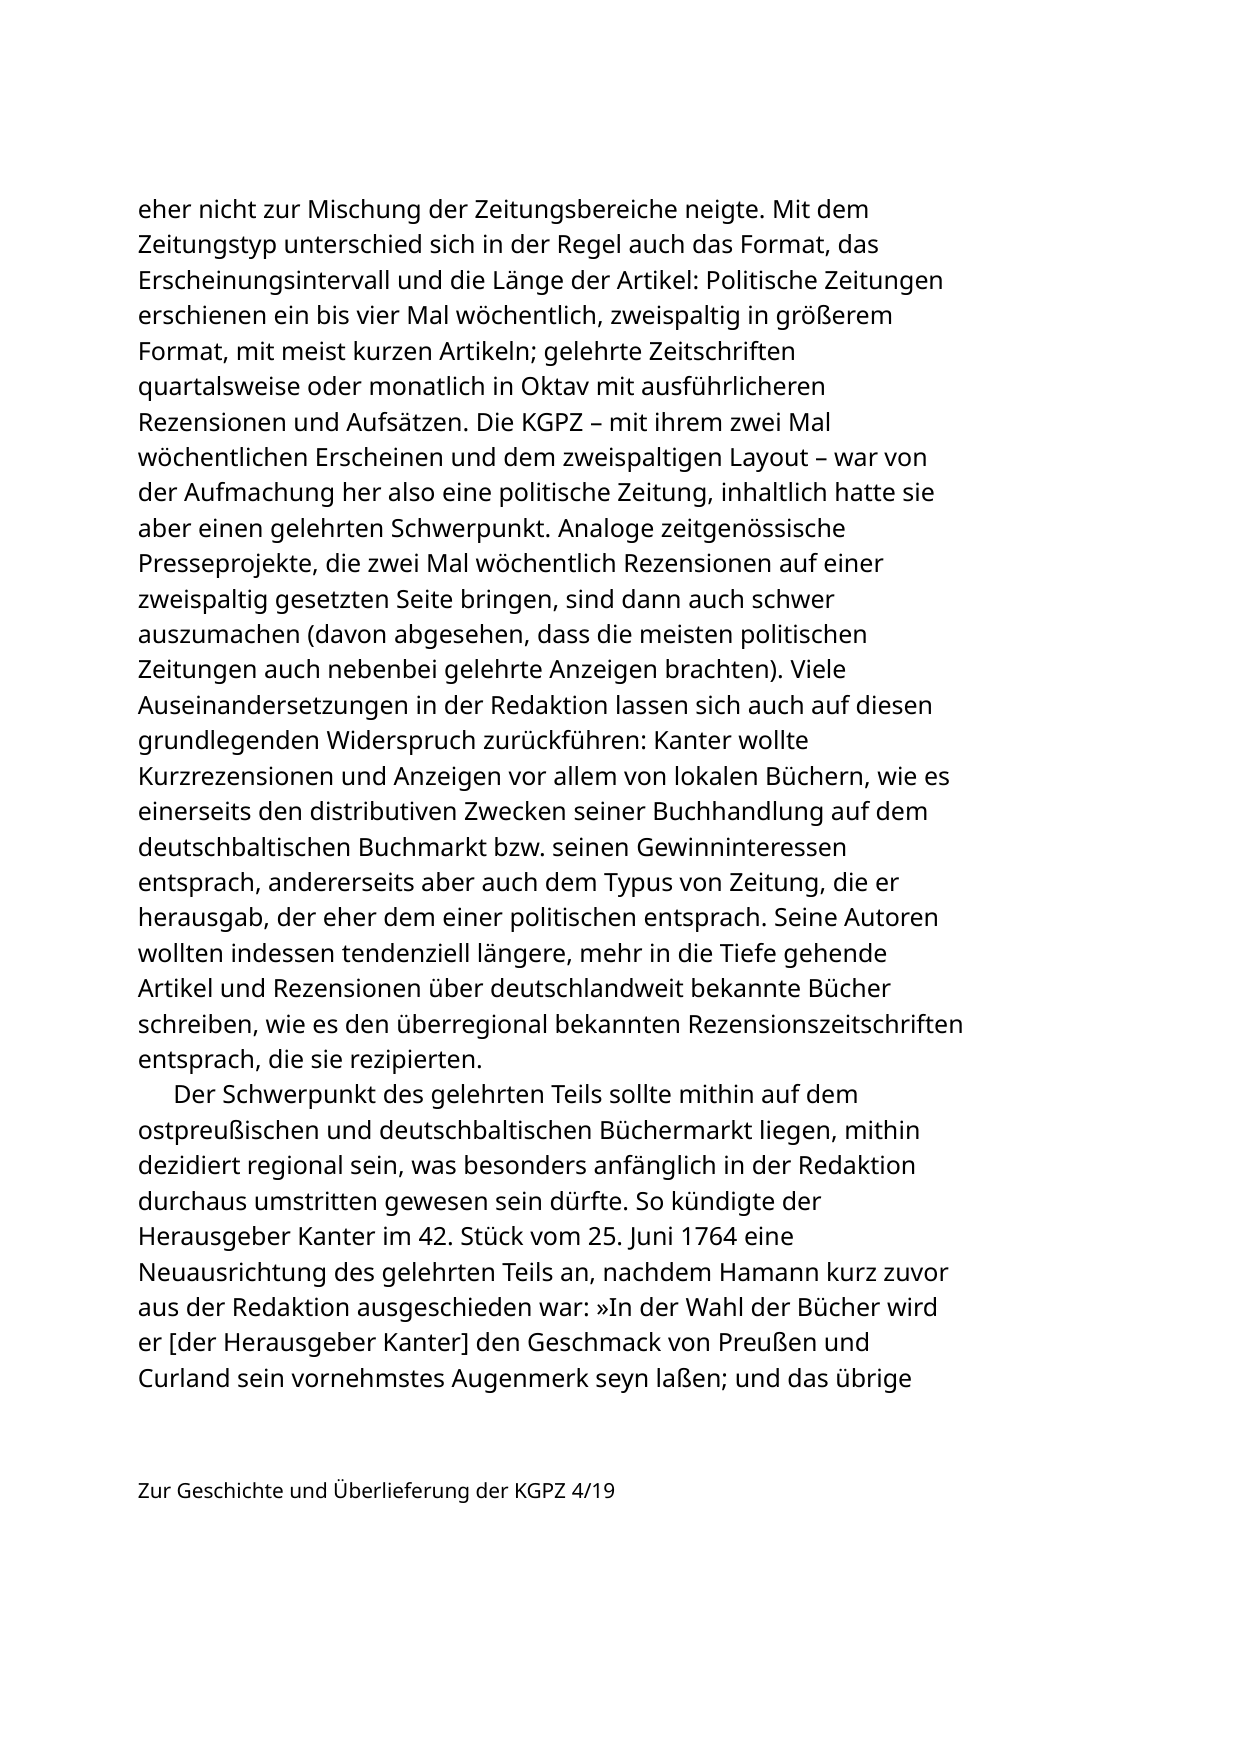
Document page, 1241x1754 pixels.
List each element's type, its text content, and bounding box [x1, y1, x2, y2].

text eher nicht zur Mischung der Zeitungsbereiche neigte. Mit dem Zeitungstyp unterschied sich in der Regel auch das Format, das Erscheinungsintervall und die Länge der Artikel: Politische Zeitungen erschienen ein bis vier Mal wöchentlich, zweispaltig in größerem Format, mit meist kurzen Artikeln; gelehrte Zeitschriften quartalsweise oder monatlich in Oktav mit ausführlicheren Rezensionen und Aufsätzen. Die KGPZ – mit ihrem zwei Mal wöchentlichen Erscheinen und dem zweispaltigen Layout – war von der Aufmachung her also eine politische Zeitung, inhaltlich hatte sie aber einen gelehrten Schwerpunkt. Analoge zeitgenössische Presseprojekte, die zwei Mal wöchentlich Rezensionen auf einer zweispaltig gesetzten Seite bringen, sind dann auch schwer auszumachen (davon abgesehen, dass die meisten politischen Zeitungen auch nebenbei gelehrte Anzeigen brachten). Viele Auseinandersetzungen in der Redaktion lassen sich auch auf diesen grundlegenden Widerspruch zurückführen: Kanter wollte Kurzrezensionen und Anzeigen vor allem von lokalen Büchern, wie es einerseits den distributiven Zwecken seiner Buchhandlung auf dem deutschbaltischen Buchmarkt bzw. seinen Gewinninteressen entsprach, andererseits aber auch dem Typus von Zeitung, die er herausgab, der eher dem einer politischen entsprach. Seine Autoren wollten indessen tendenziell längere, mehr in die Tiefe gehende Artikel und Rezensionen über deutschlandweit bekannte Bücher schreiben, wie es den überregional bekannten Rezensionszeitschriften entsprach, die sie rezipierten. [138, 190, 964, 1076]
text Der Schwerpunkt des gelehrten Teils sollte mithin auf dem ostpreußischen und deutschbaltischen Büchermarkt liegen, mithin dezidiert regional sein, was besonders anfänglich in der Redaktion durchaus umstritten gewesen sein dürfte. So kündigte der Herausgeber Kanter im 42. Stück vom 25. Juni 1764 eine Neuausrichtung des gelehrten Teils an, nachdem Hamann kurz zuvor aus der Redaktion ausgeschieden war: »In der Wahl der Bücher wird er [der Herausgeber Kanter] den Geschmack von Preußen und Curland sein vornehmstes Augenmerk seyn laßen; und das übrige [138, 1076, 964, 1394]
